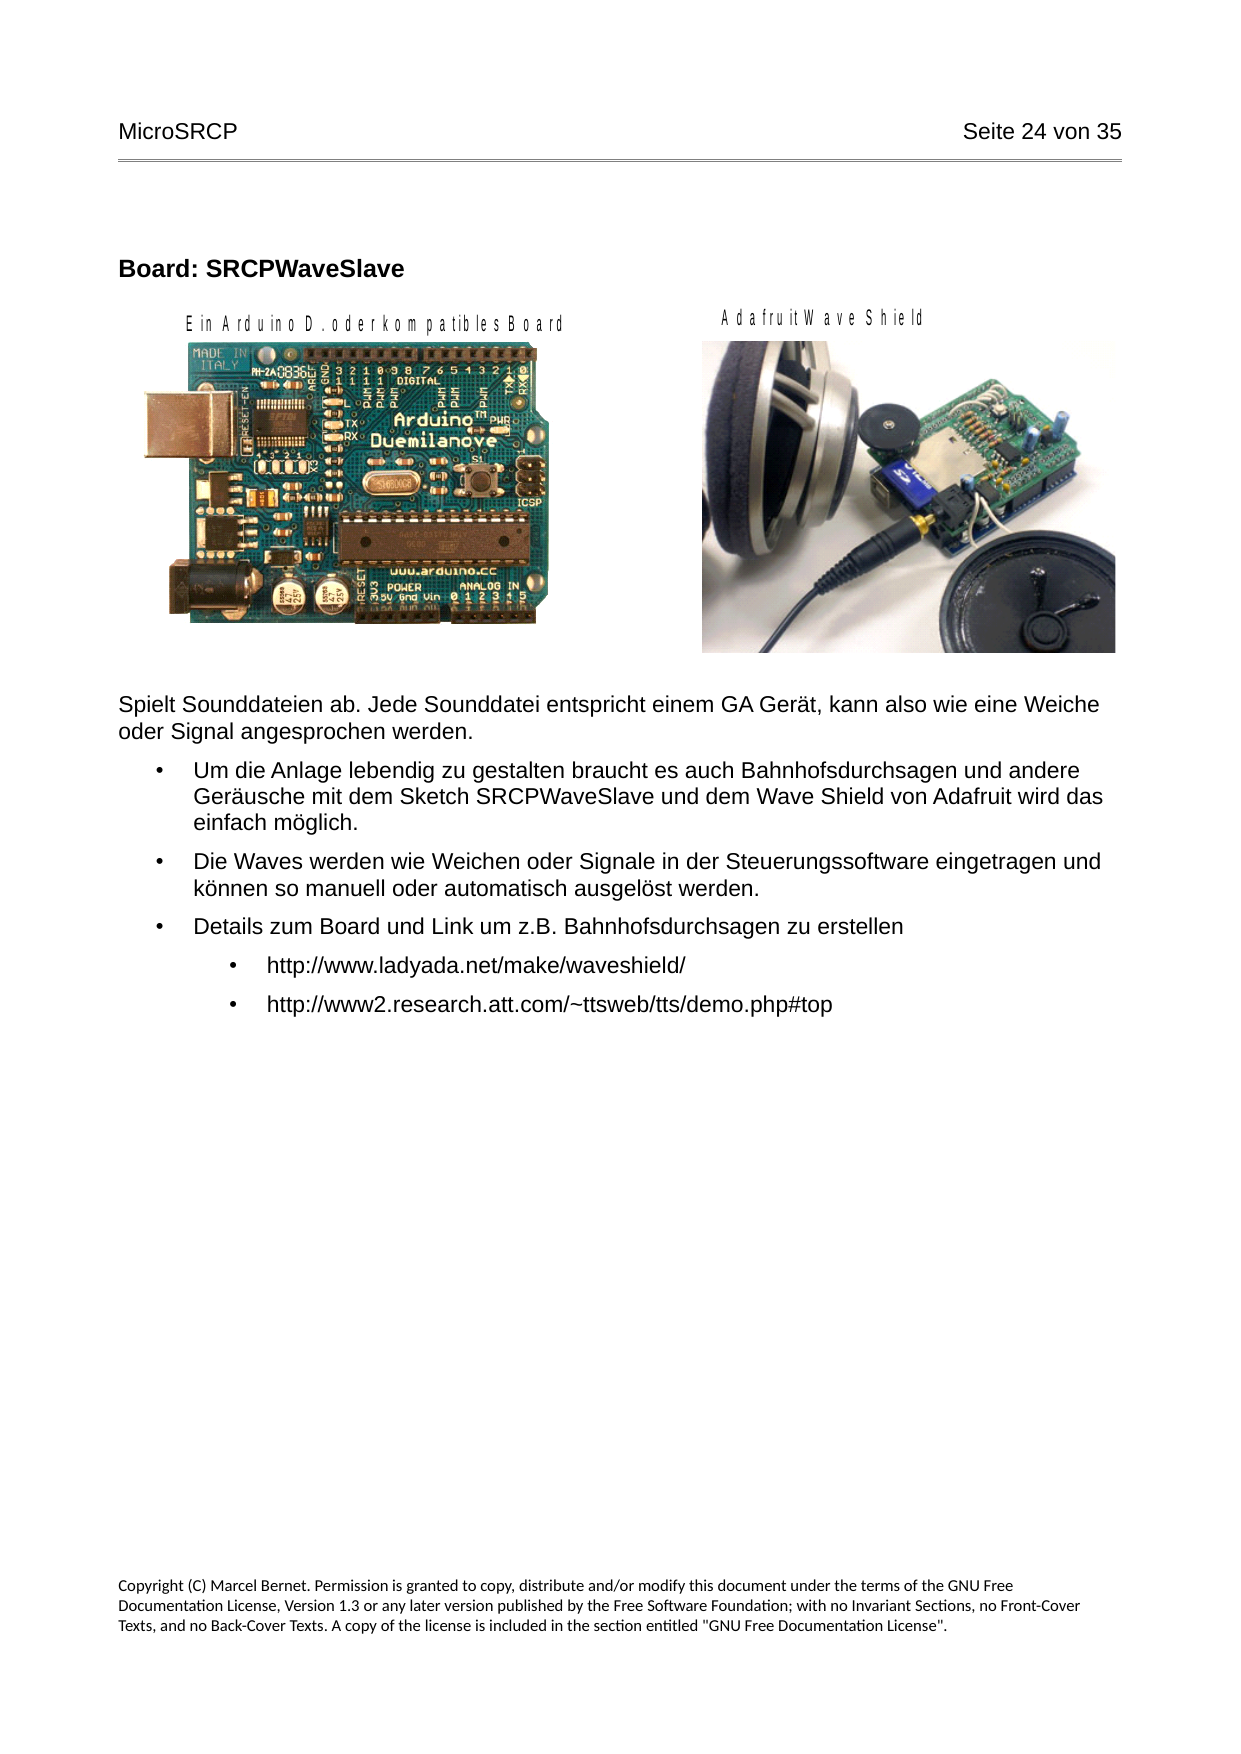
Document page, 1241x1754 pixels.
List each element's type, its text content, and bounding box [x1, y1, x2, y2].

text Spielt Sounddateien ab. Jede Sounddatei entspricht einem GA Gerät, kann also wie eine Weiche oder Signal angesprochen werden. [118, 691, 1122, 744]
subtitle Board: SRCPWaveSlave [118, 254, 1122, 283]
list Die Waves werden wie Weichen oder Signale in der Steuerungssoftware eingetragen und können so manuell oder automatisch ausgelöst werden. [156, 848, 1122, 901]
list Um die Anlage lebendig zu gestalten braucht es auch Bahnhofsdurchsagen und andere Geräusche mit dem Sketch SRCPWaveSlave und dem Wave Shield von Adafruit wird das einfach möglich. [156, 757, 1122, 836]
list Details zum Board und Link um z.B. Bahnhofsdurchsagen zu erstellen [156, 913, 1122, 940]
list http://www2.research.att.com/~ttsweb/tts/demo.php#top [229, 991, 1122, 1017]
list http://www.ladyada.net/make/waveshield/ [229, 952, 1122, 978]
